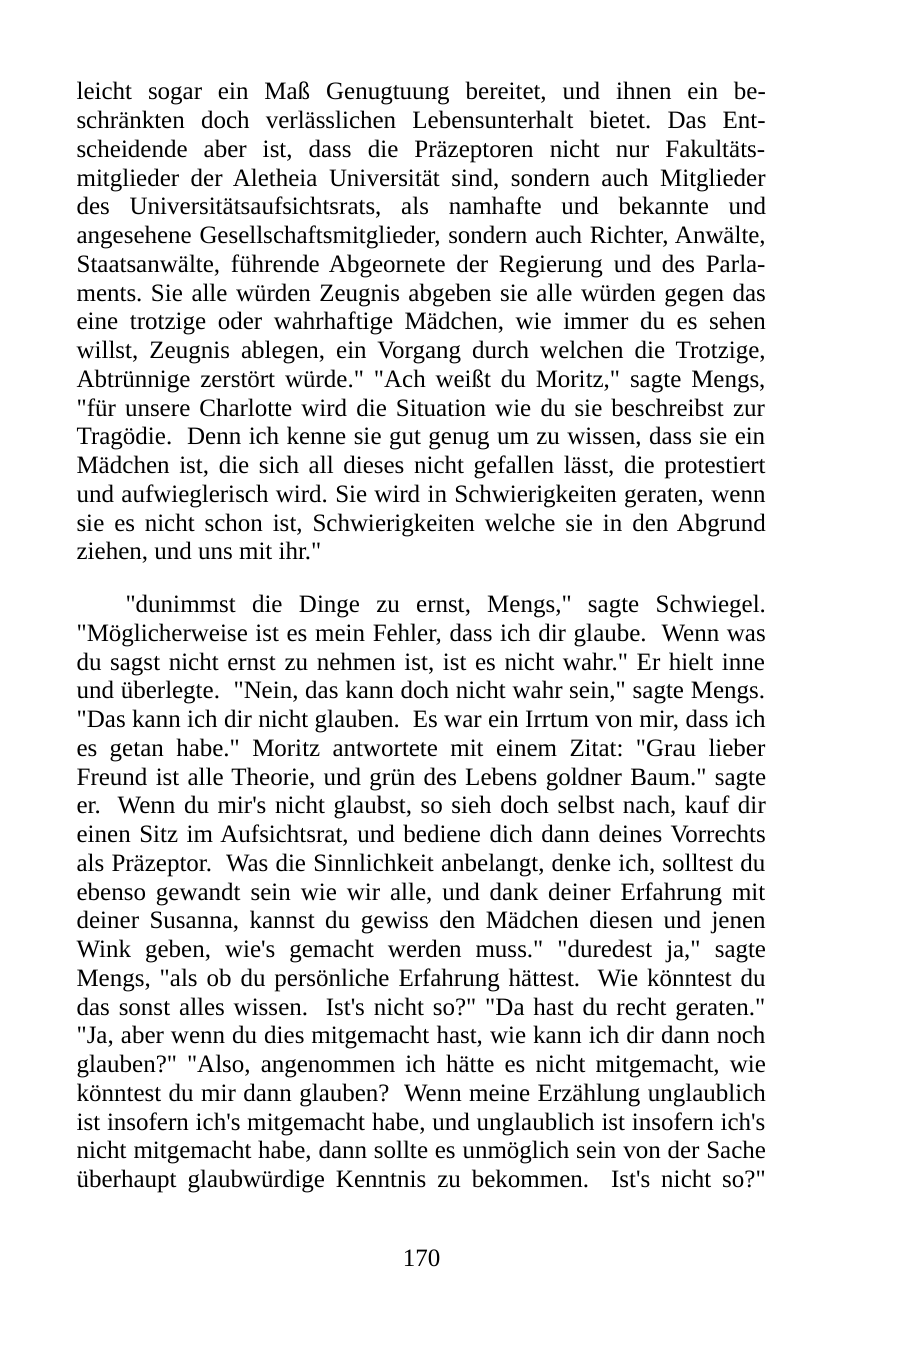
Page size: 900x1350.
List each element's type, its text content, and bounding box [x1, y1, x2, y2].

text "dunimmst die Dinge zu ernst, Mengs," sagte Schwiegel. "Möglicherweise ist es mein Fehler, dass ich dir glaube. Wenn was du sagst nicht ernst zu nehmen ist, ist es nicht wahr." Er hielt inne und überlegte. "Nein, das kann doch nicht wahr sein," sagte Mengs. "Das kann ich dir nicht glauben. Es war ein Irrtum von mir, dass ich es getan habe." Moritz antwortete mit einem Zitat: "Grau lieber Freund ist alle Theorie, und grün des Lebens goldner Baum." sagte er. Wenn du mir's nicht glaubst, so sieh doch selbst nach, kauf dir einen Sitz im Aufsichtsrat, und bediene dich dann deines Vorrechts als Präzeptor. Was die Sinnlichkeit anbelangt, denke ich, solltest du ebenso gewandt sein wie wir alle, und dank deiner Erfahrung mit deiner Susanna, kannst du gewiss den Mädchen diesen und jenen Wink geben, wie's gemacht werden muss." "duredest ja," sagte Mengs, "als ob du persönliche Erfahrung hättest. Wie könntest du das sonst alles wissen. Ist's nicht so?" "Da hast du recht geraten." "Ja, aber wenn du dies mitgemacht hast, wie kann ich dir dann noch glauben?" "Also, angenommen ich hätte es nicht mitgemacht, wie könntest du mir dann glauben? Wenn meine Erzählung unglaublich ist insofern ich's mitgemacht habe, und unglaublich ist insofern ich's nicht mitgemacht habe, dann sollte es unmöglich sein von der Sache überhaupt glaubwürdige Kenntnis zu bekommen. Ist's nicht so?" [76, 589, 766, 1193]
text leicht sogar ein Maß Genugtuung bereitet, und ihnen ein be-schränkten doch verlässlichen Lebensunterhalt bietet. Das Ent-scheidende aber ist, dass die Präzeptoren nicht nur Fakultäts-mitglieder der Aletheia Universität sind, sondern auch Mitglieder des Universitätsaufsichtsrats, als namhafte und bekannte und angesehene Gesellschaftsmitglieder, sondern auch Richter, Anwälte, Staatsanwälte, führende Abgeornete der Regierung und des Parla-ments. Sie alle würden Zeugnis abgeben sie alle würden gegen das eine trotzige oder wahrhaftige Mädchen, wie immer du es sehen willst, Zeugnis ablegen, ein Vorgang durch welchen die Trotzige, Abtrünnige zerstört würde." "Ach weißt du Moritz," sagte Mengs, "für unsere Charlotte wird die Situation wie du sie beschreibst zur Tragödie. Denn ich kenne sie gut genug um zu wissen, dass sie ein Mädchen ist, die sich all dieses nicht gefallen lässt, die protestiert und aufwieglerisch wird. Sie wird in Schwierigkeiten geraten, wenn sie es nicht schon ist, Schwierigkeiten welche sie in den Abgrund ziehen, und uns mit ihr." [76, 76, 766, 565]
